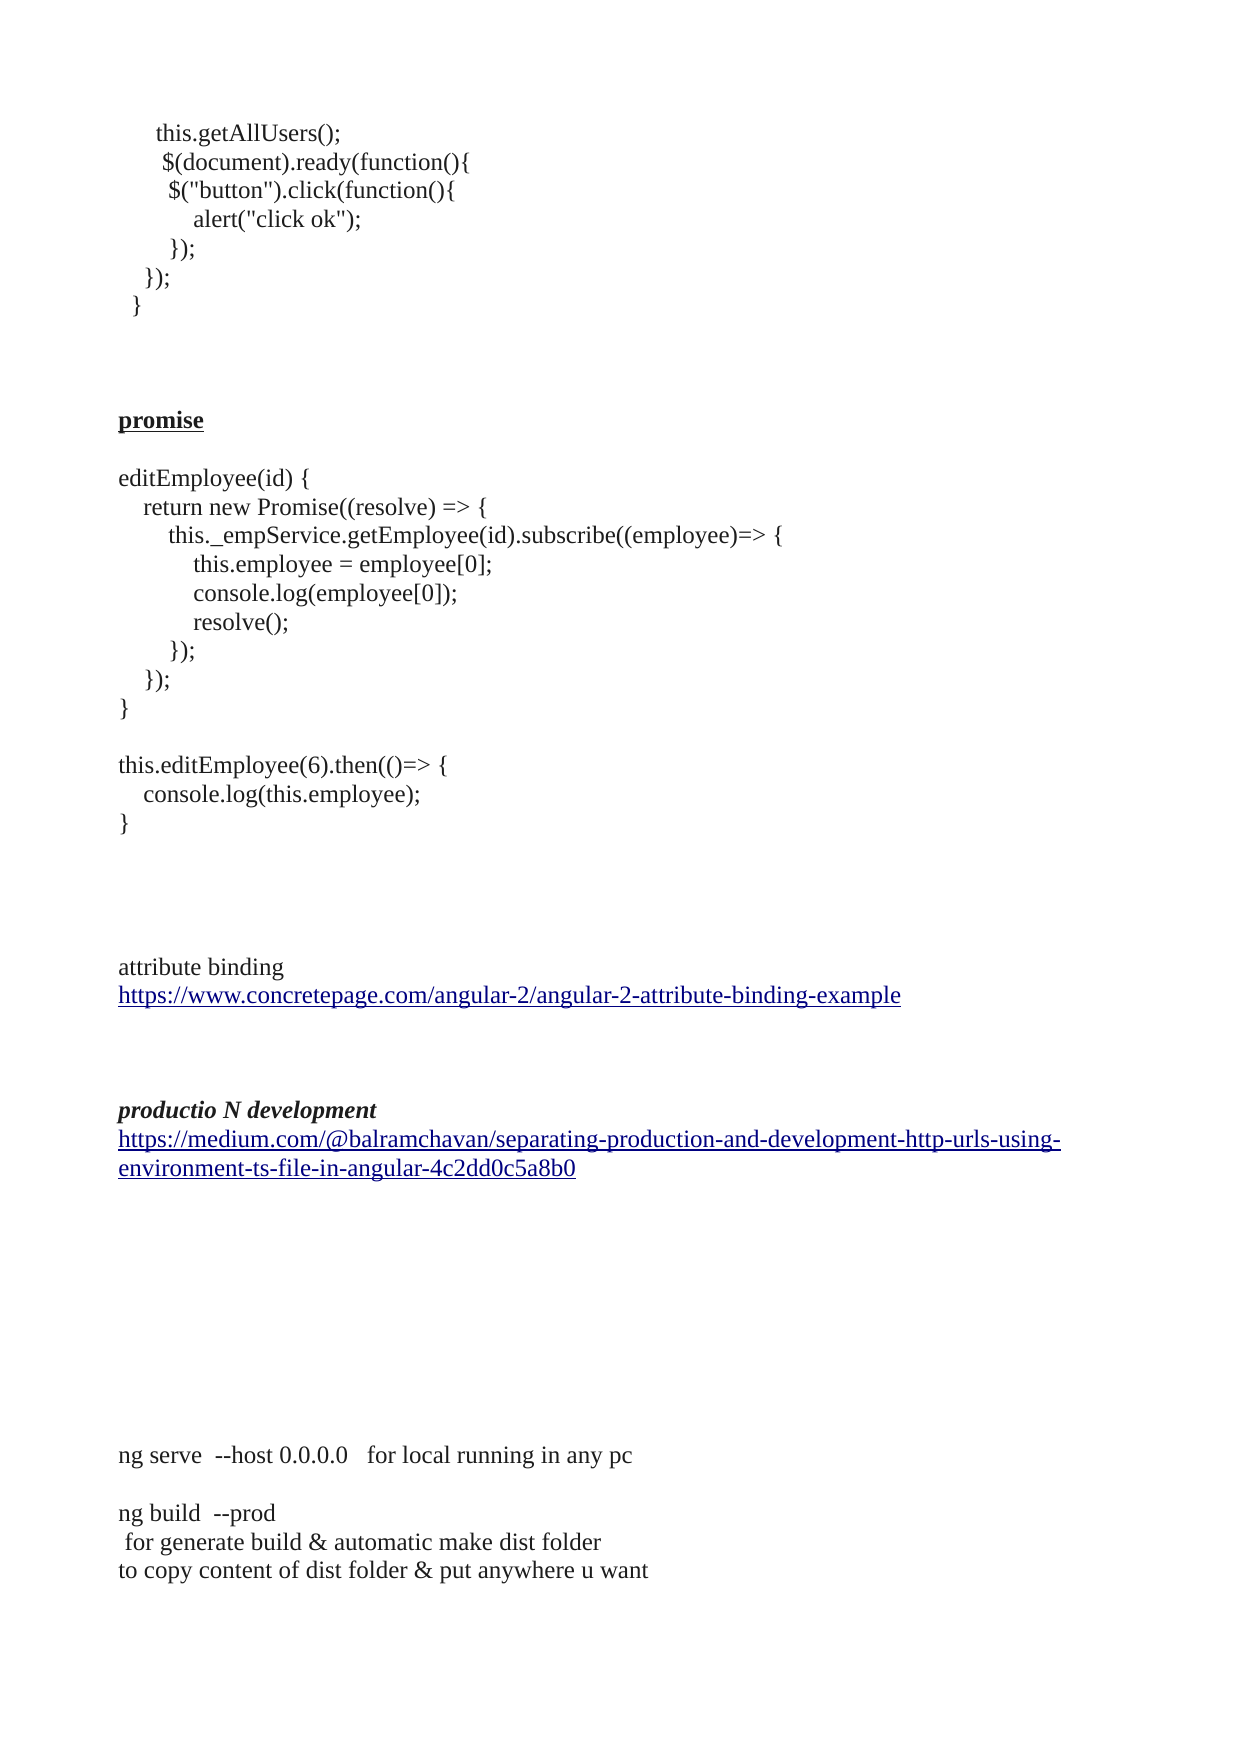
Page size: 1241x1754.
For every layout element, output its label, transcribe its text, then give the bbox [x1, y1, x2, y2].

text promise [118, 406, 1122, 434]
text return new Promise((resolve) => { [118, 492, 1122, 521]
text $(document).ready(function(){ [118, 147, 1122, 176]
text }); [118, 636, 1122, 664]
text }); [118, 233, 1122, 262]
text this.employee = employee[0]; [118, 549, 1122, 578]
text productio N development [118, 1096, 1122, 1124]
text ng serve --host 0.0.0.0 for local running in any pc [118, 1441, 1122, 1469]
text this.editEmployee(6).then(()=> { [118, 751, 1122, 779]
text console.log(this.employee); [118, 779, 1122, 808]
text ng build --prod [118, 1498, 1122, 1527]
text }); [118, 262, 1122, 291]
text editEmployee(id) { [118, 463, 1122, 492]
text https://medium.com/@balramchavan/separating-production-and-development-http-urls-using-environment-ts-file-in-angular-4c2dd0c5a8b0 [118, 1124, 1122, 1182]
text } [118, 693, 1122, 722]
text for generate build & automatic make dist folder [118, 1527, 1122, 1556]
text $("button").click(function(){ [118, 176, 1122, 204]
text https://www.concretepage.com/angular-2/angular-2-attribute-binding-example [118, 981, 1122, 1009]
text attribute binding [118, 952, 1122, 981]
text alert("click ok"); [118, 204, 1122, 233]
text this._empService.getEmployee(id).subscribe((employee)=> { [118, 521, 1122, 549]
text } [118, 291, 1122, 319]
text this.getAllUsers(); [118, 118, 1122, 147]
text } [118, 808, 1122, 837]
text resolve(); [118, 607, 1122, 636]
text }); [118, 664, 1122, 693]
text console.log(employee[0]); [118, 578, 1122, 607]
text to copy content of dist folder & put anywhere u want [118, 1556, 1122, 1584]
